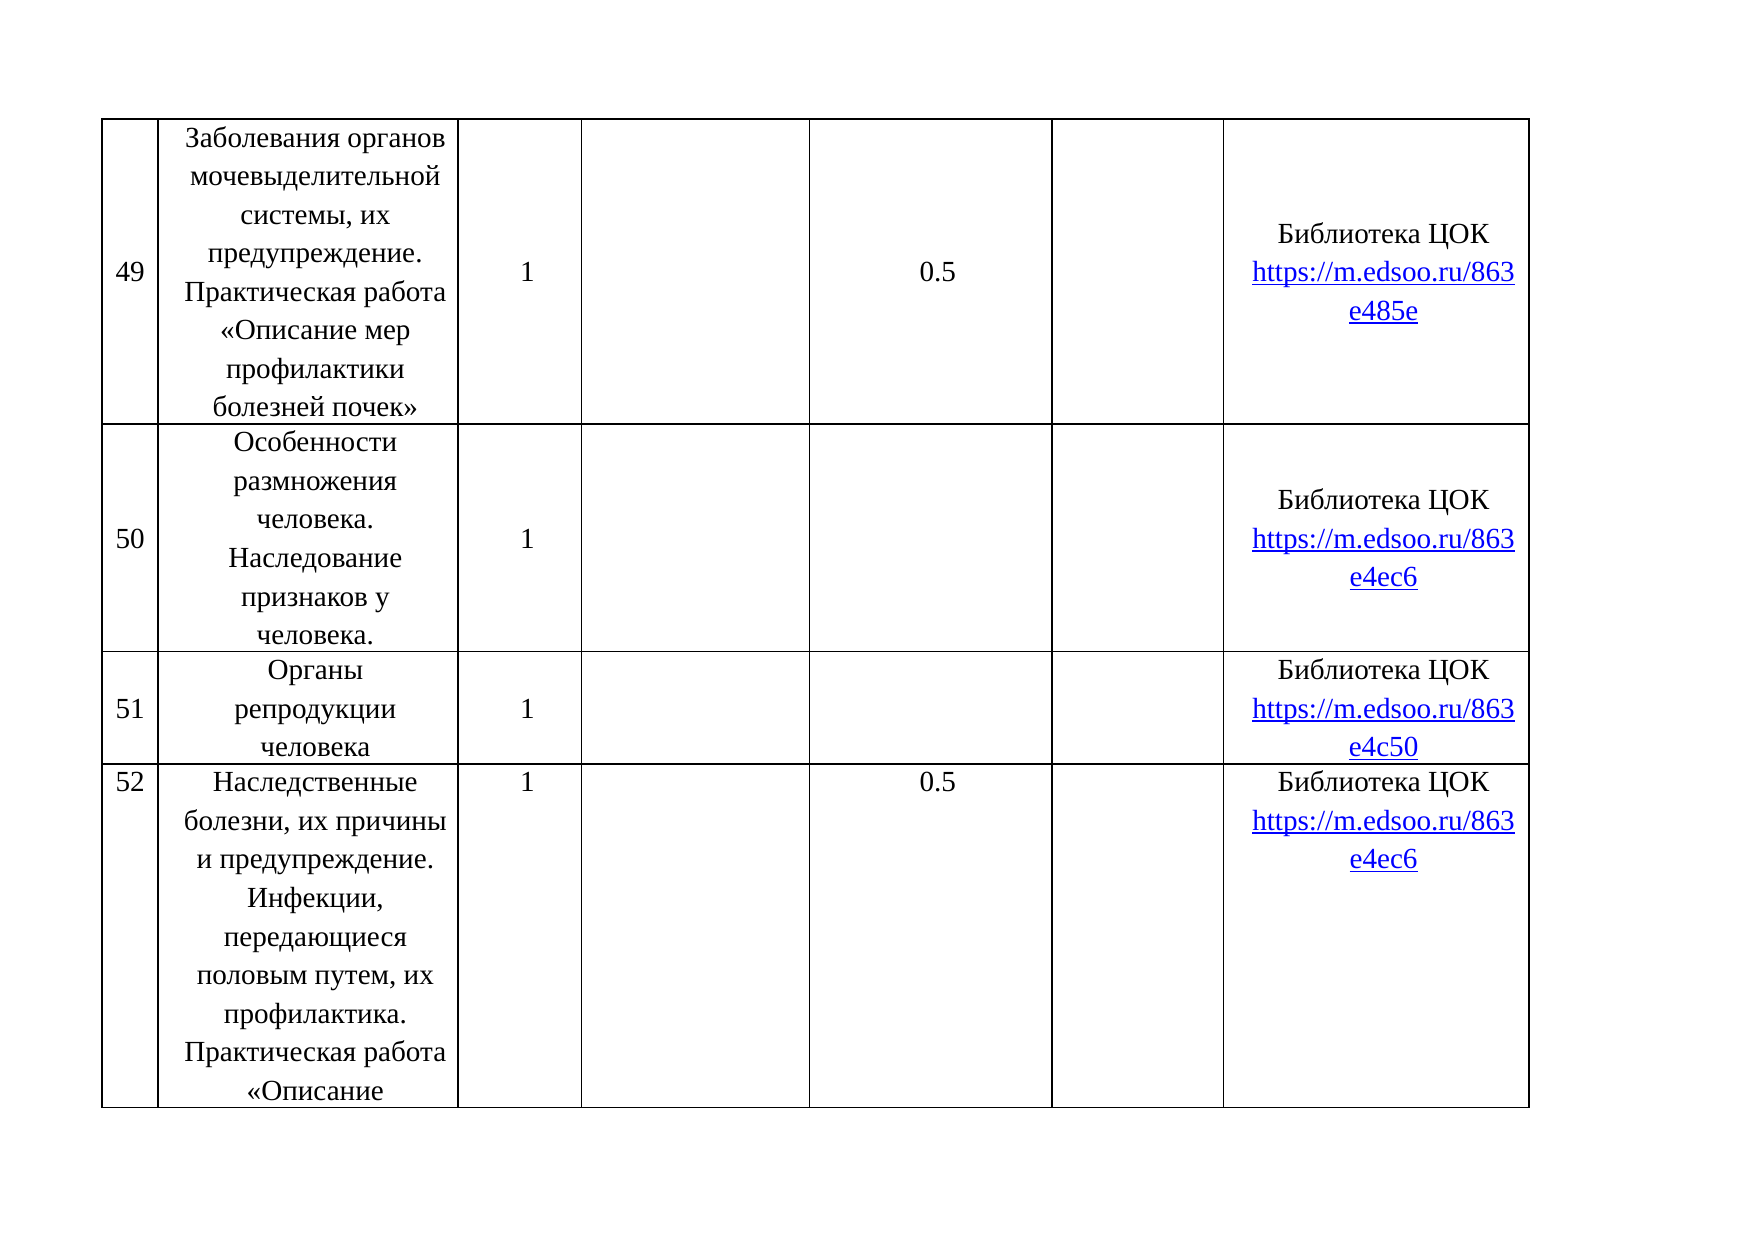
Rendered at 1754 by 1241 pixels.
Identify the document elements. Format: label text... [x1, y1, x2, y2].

table_cell [582, 425, 809, 651]
table_cell Библиотека ЦОК https://m.edsoo.ru/863e4c50 [1224, 652, 1528, 763]
table_cell [1053, 765, 1223, 1106]
table_cell 50 [103, 425, 157, 651]
table_cell [810, 425, 1051, 651]
table_cell 1 [459, 120, 581, 423]
table_cell [582, 765, 809, 1106]
table_cell Органы репродукции человека [159, 652, 457, 763]
table_cell Библиотека ЦОК https://m.edsoo.ru/863e4ec6 [1224, 765, 1528, 1106]
table_cell [1053, 120, 1223, 423]
table_cell [582, 120, 809, 423]
table_cell 1 [459, 652, 581, 763]
table_cell Заболевания органов мочевыделительной системы, их предупреждение. Практическая работа «Описание мер профилактики болезней почек» [159, 120, 457, 423]
table_cell 0.5 [810, 765, 1051, 1106]
table_cell [1053, 425, 1223, 651]
table_cell Наследственные болезни, их причины и предупреждение. Инфекции, передающиеся половым путем, их профилактика. Практическая работа «Описание [159, 765, 457, 1106]
table_cell [810, 652, 1051, 763]
table_cell 51 [103, 652, 157, 763]
table_cell [582, 652, 809, 763]
table_cell 0.5 [810, 120, 1051, 423]
table_cell 1 [459, 765, 581, 1106]
table_cell Особенности размножения человека. Наследование признаков у человека. [159, 425, 457, 651]
table_cell 49 [103, 120, 157, 423]
table_cell Библиотека ЦОК https://m.edsoo.ru/863e485e [1224, 120, 1528, 423]
table_cell Библиотека ЦОК https://m.edsoo.ru/863e4ec6 [1224, 425, 1528, 651]
table_cell 52 [103, 765, 157, 1106]
table_cell 1 [459, 425, 581, 651]
table_cell [1053, 652, 1223, 763]
